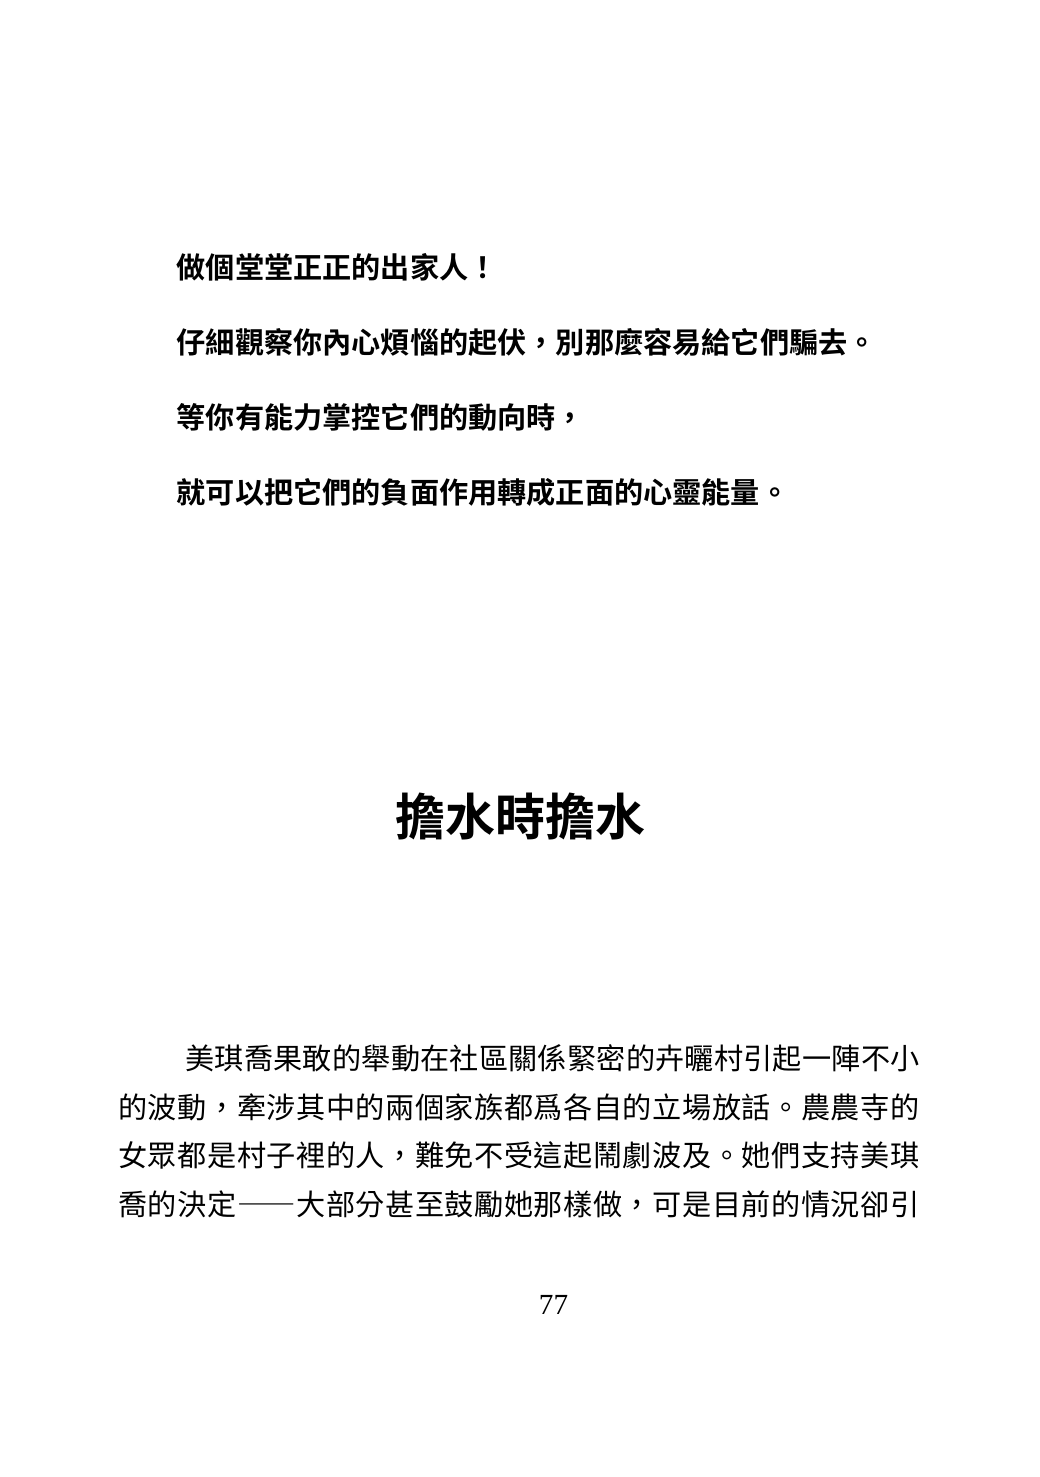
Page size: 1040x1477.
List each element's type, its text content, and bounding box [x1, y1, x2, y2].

text 做個堂堂正正的出家人！ [118, 245, 921, 287]
text 美琪喬果敢的舉動在社區關係緊密的卉曬村引起一陣不小的波動，牽涉其中的兩個家族都爲各自的立場放話。農農寺的女眾都是村子裡的人，難免不受這起鬧劇波及。她們支持美琪喬的決定——大部分甚至鼓勵她那樣做，可是目前的情況卻引 [118, 1036, 921, 1224]
subtitle 擔水時擔水 [118, 777, 921, 849]
text 仔細觀察你內心煩惱的起伏，別那麼容易給它們騙去。 [118, 320, 921, 362]
text 就可以把它們的負面作用轉成正面的心靈能量。 [118, 469, 921, 512]
text 等你有能力掌控它們的動向時， [118, 394, 921, 437]
